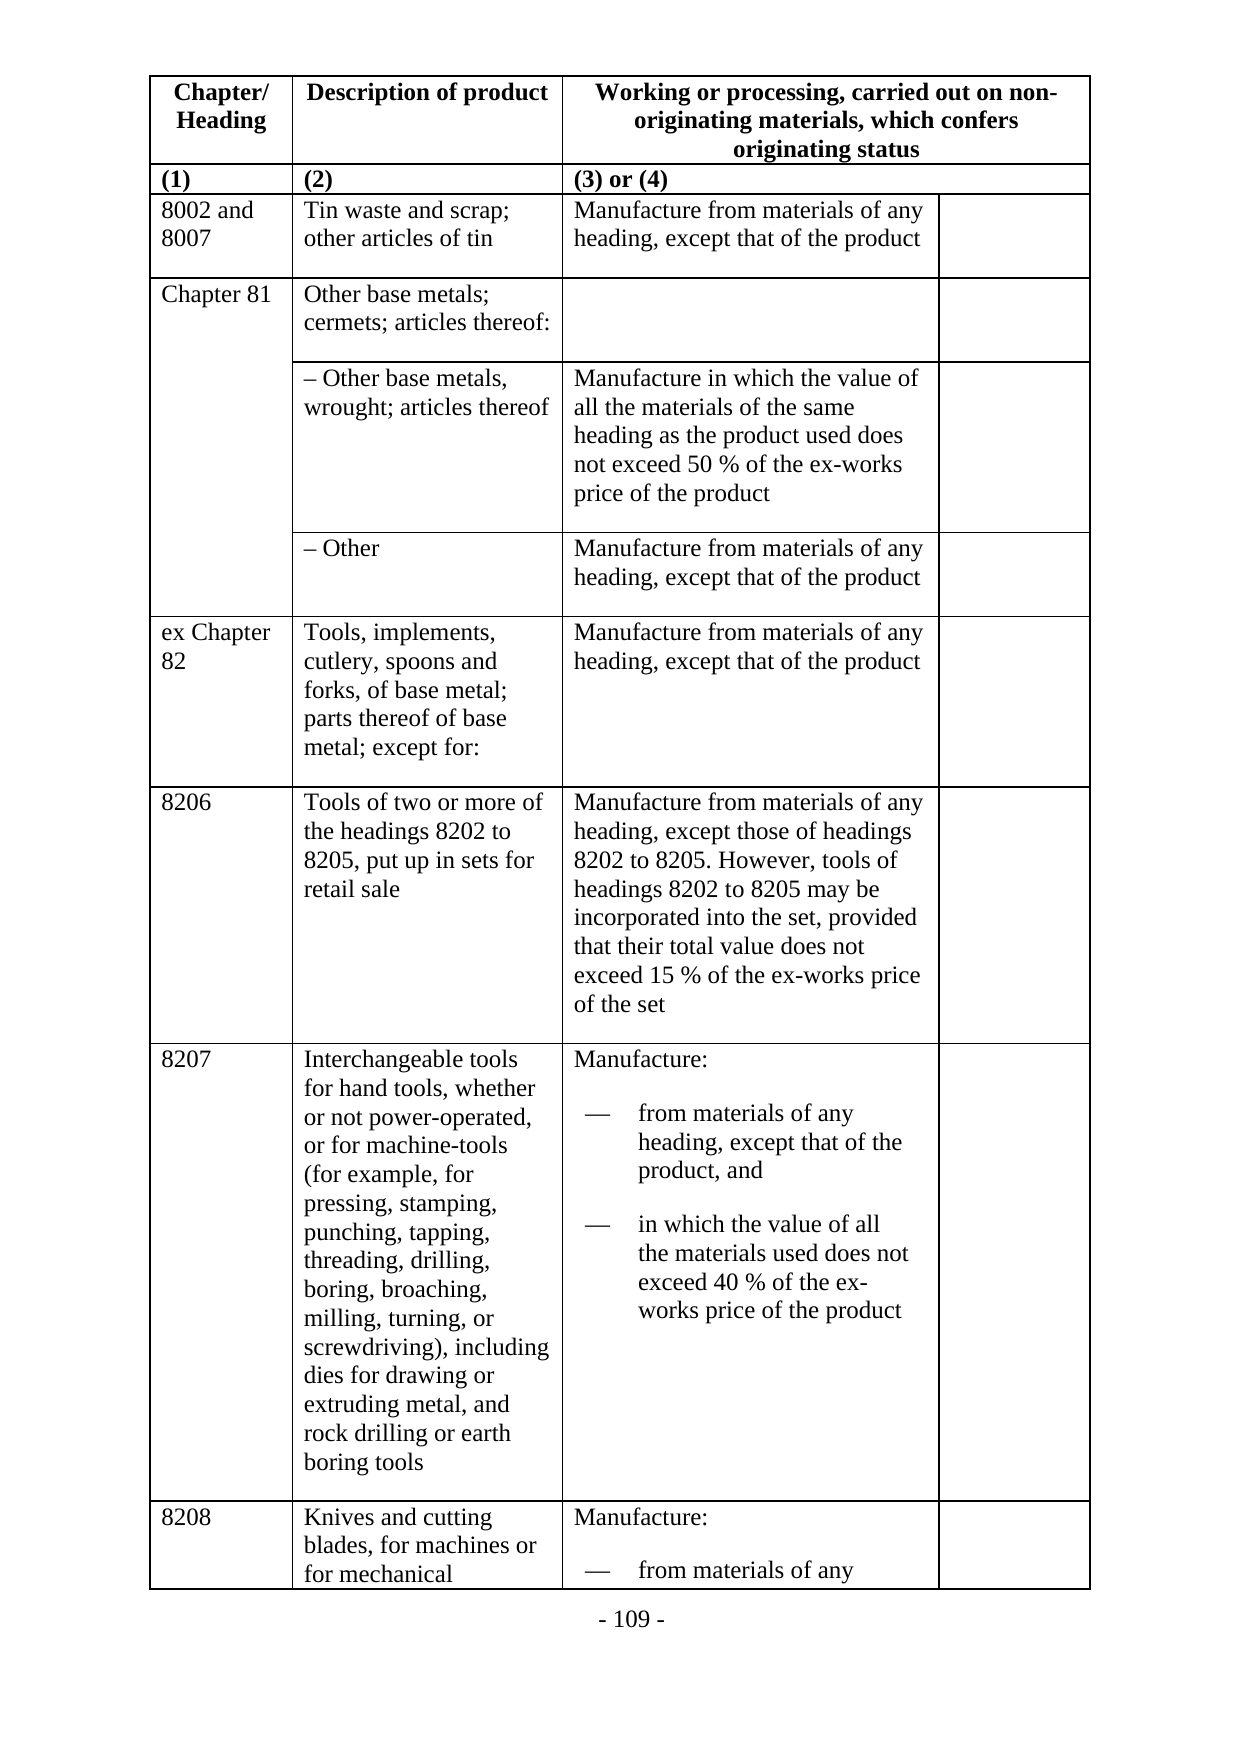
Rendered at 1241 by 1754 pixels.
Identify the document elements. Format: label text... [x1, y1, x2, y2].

table_cell 8207 [151, 1044, 292, 1500]
table_cell [940, 1502, 1089, 1588]
table_cell Tin waste and scrap; other articles of tin [293, 195, 562, 277]
table_cell [563, 279, 938, 361]
table_cell [940, 617, 1089, 786]
table_cell [151, 532, 292, 616]
table_cell Manufacture in which the value of all the materials of the same heading as the product used does not exceed 50 % of the ex-works price of the product [563, 363, 938, 532]
table_cell Manufacture from materials of any heading, except those of headings 8202 to 8205. However, tools of headings 8202 to 8205 may be incorporated into the set, provided that their total value does not exceed 15 % of the ex-works price of the set [563, 788, 938, 1042]
table_cell Manufacture: [563, 1502, 938, 1588]
table_header Working or processing, carried out on non-originating materials, which confers originating status [563, 77, 1089, 163]
table_cell Knives and cutting blades, for machines or for mechanical [293, 1502, 562, 1588]
table_cell [940, 363, 1089, 532]
table_cell Tools of two or more of the headings 8202 to 8205, put up in sets for retail sale [293, 788, 562, 1042]
table_cell 8208 [151, 1502, 292, 1588]
table_cell (1) [151, 165, 292, 193]
table_cell – Other base metals, wrought; articles thereof [293, 363, 562, 532]
table_cell [940, 1044, 1089, 1500]
table_header Chapter/Heading [151, 77, 292, 163]
table_cell [940, 279, 1089, 361]
table_cell Manufacture: [563, 1044, 938, 1500]
table_header Description of product [293, 77, 562, 163]
table_cell [151, 361, 292, 532]
table_cell Interchangeable tools for hand tools, whether or not power-operated, or for machine-tools (for example, for pressing, stamping, punching, tapping, threading, drilling, boring, broaching, milling, turning, or screwdriving), including dies for drawing or extruding metal, and rock drilling or earth boring tools [293, 1044, 562, 1500]
table_header — [574, 1098, 627, 1209]
table_cell 8002 and 8007 [151, 195, 292, 277]
table_cell [940, 533, 1089, 616]
table_cell (2) [293, 165, 562, 193]
table_cell Manufacture from materials of any heading, except that of the product [563, 617, 938, 786]
table_cell [940, 195, 1089, 277]
table_cell Manufacture from materials of any heading, except that of the product [563, 533, 938, 616]
table_cell ex Chapter 82 [151, 617, 292, 786]
table_cell Other base metals; cermets; articles thereof: [293, 279, 562, 361]
table_cell (3) or (4) [563, 165, 1089, 193]
table_cell 8206 [151, 788, 292, 1042]
table_cell — [574, 1209, 627, 1349]
table_cell Tools, implements, cutlery, spoons and forks, of base metal; parts thereof of base metal; except for: [293, 617, 562, 786]
table_header from materials of any [627, 1556, 928, 1584]
table_cell Chapter 81 [151, 279, 292, 361]
table_header — [574, 1556, 627, 1584]
table_header from materials of any heading, except that of the product, and [627, 1098, 928, 1209]
table_cell [940, 788, 1089, 1042]
table_cell in which the value of all the materials used does not exceed 40 % of the ex-works price of the product [627, 1209, 928, 1349]
table_cell – Other [293, 533, 562, 616]
table_cell Manufacture from materials of any heading, except that of the product [563, 195, 938, 277]
